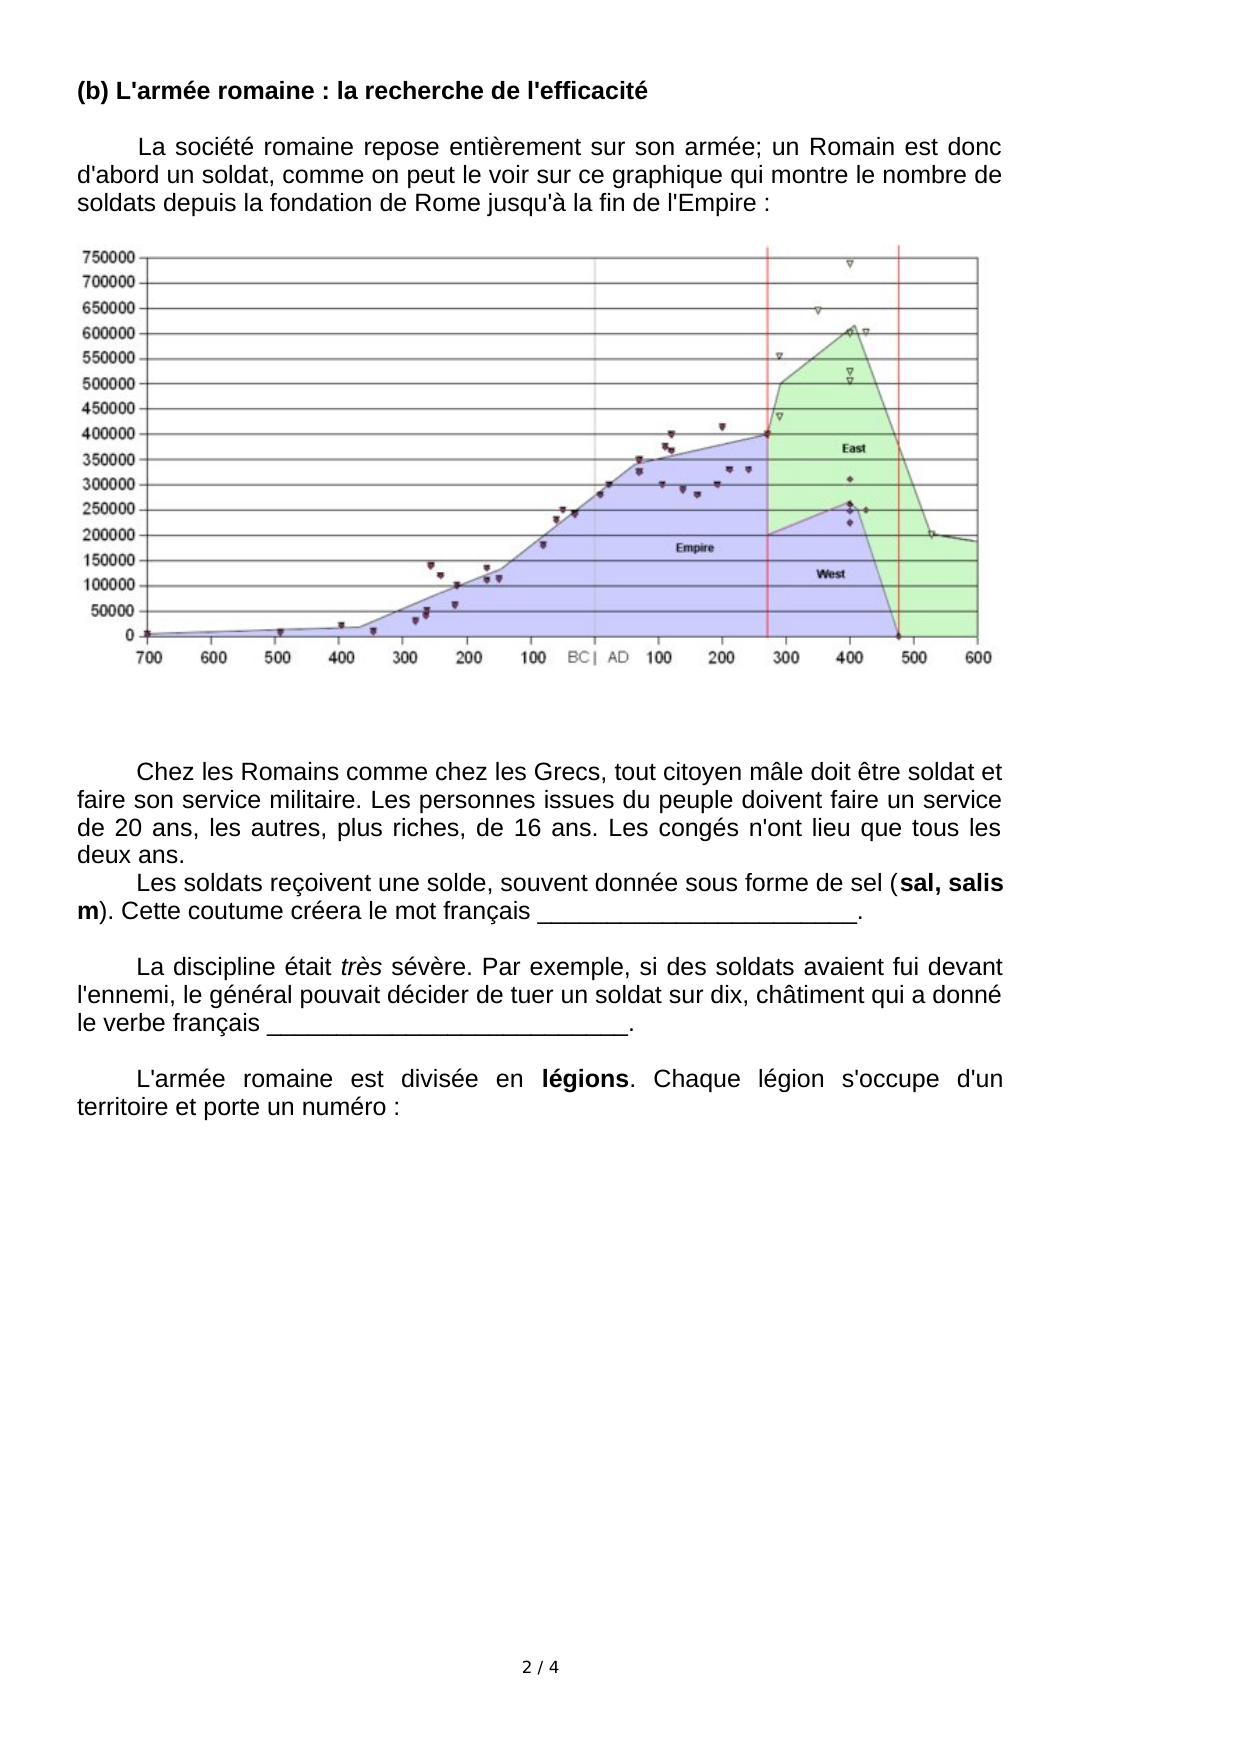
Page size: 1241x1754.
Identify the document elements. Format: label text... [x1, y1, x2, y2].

text La discipline était très sévère. Par exemple, si des soldats avaient fui devant l'ennemi, le général pouvait décider de tuer un soldat sur dix, châtiment qui a donné le verbe français __________________________. [77, 953, 1004, 1037]
text Les soldats reçoivent une solde, souvent donnée sous forme de sel (sal, salis m). Cette coutume créera le mot français _______________________. [77, 869, 1004, 925]
text L'armée romaine est divisée en légions. Chaque légion s'occupe d'un territoire et porte un numéro : [77, 1064, 1004, 1120]
picture [76, 244, 1004, 674]
text Chez les Romains comme chez les Grecs, tout citoyen mâle doit être soldat et faire son service militaire. Les personnes issues du peuple doivent faire un service de 20 ans, les autres, plus riches, de 16 ans. Les congés n'ont lieu que tous les deux ans. [77, 757, 1004, 869]
text La société romaine repose entièrement sur son armée; un Romain est donc d'abord un soldat, comme on peut le voir sur ce graphique qui montre le nombre de soldats depuis la fondation de Rome jusqu'à la fin de l'Empire : [77, 133, 1004, 216]
text (b) L'armée romaine : la recherche de l'efficacité [77, 77, 1004, 105]
